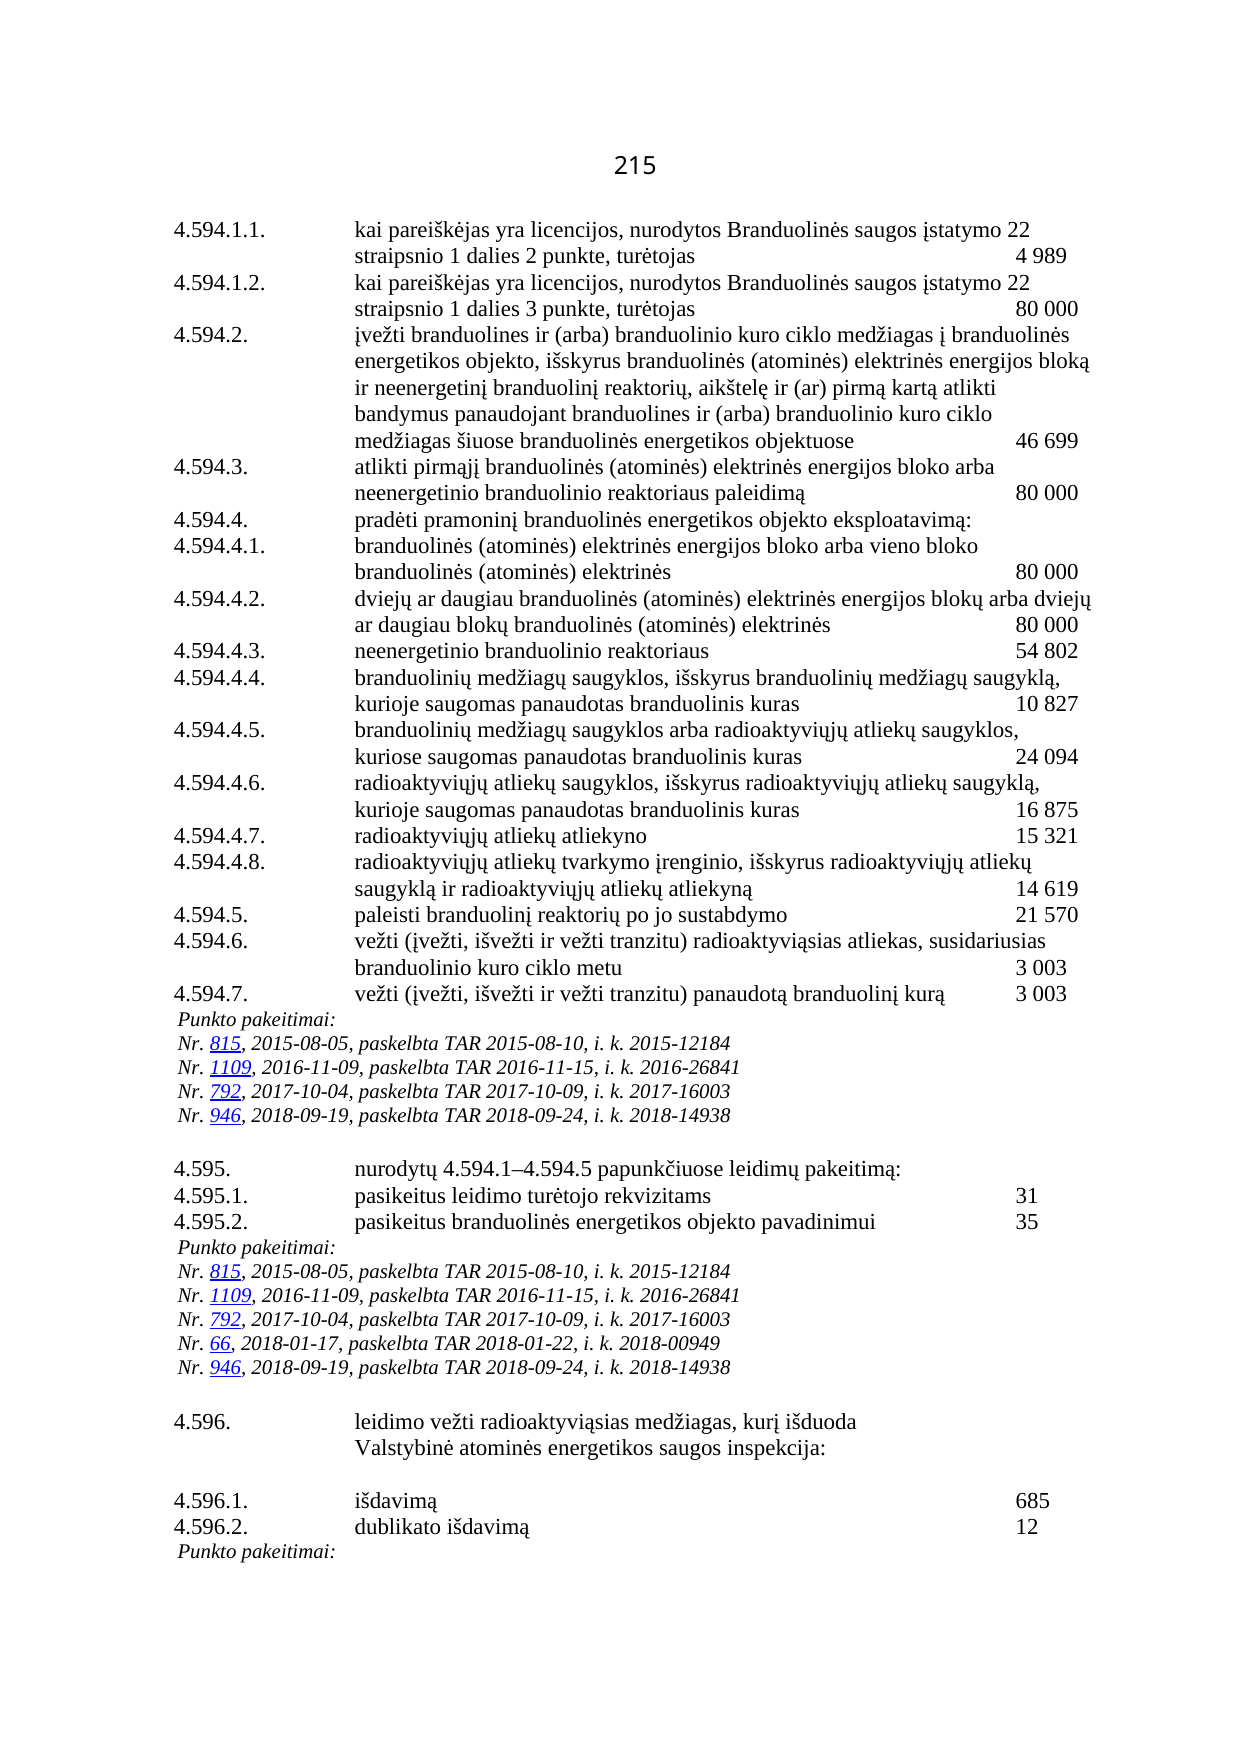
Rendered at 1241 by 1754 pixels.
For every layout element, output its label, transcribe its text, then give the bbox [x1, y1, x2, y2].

text 4.594.4. pradėti pramoninį branduolinės energetikos objekto eksploatavimą: [174, 506, 1093, 532]
text 4.595. nurodytų 4.594.1–4.594.5 papunkčiuose leidimų pakeitimą: [174, 1156, 1093, 1182]
text 4.594.6. vežti (įvežti, išvežti ir vežti tranzitu) radioaktyviąsias atliekas, susidariusias branduolinio kuro ciklo metu 3 003 [174, 927, 1093, 980]
text 4.595.2. pasikeitus branduolinės energetikos objekto pavadinimui 35 [174, 1208, 1093, 1234]
text Nr. 1109, 2016-11-09, paskelbta TAR 2016-11-15, i. k. 2016-26841 [177, 1054, 1093, 1079]
text 4.594.4.3. neenergetinio branduolinio reaktoriaus 54 802 [174, 637, 1093, 664]
text 4.594.4.1. branduolinės (atominės) elektrinės energijos bloko arba vieno bloko branduolinės (atominės) elektrinės 80 000 [174, 532, 1093, 585]
text 4.594.4.7. radioaktyviųjų atliekų atliekyno 15 321 [174, 822, 1093, 848]
text Punkto pakeitimai: [177, 1006, 1093, 1031]
text Nr. 946, 2018-09-19, paskelbta TAR 2018-09-24, i. k. 2018-14938 [177, 1103, 1093, 1127]
text Punkto pakeitimai: [177, 1234, 1093, 1259]
text 4.594.1.1. kai pareiškėjas yra licencijos, nurodytos Branduolinės saugos įstatymo 22 straipsnio 1 dalies 2 punkte, turėtojas 4 989 [174, 216, 1093, 268]
text 4.596.2. dublikato išdavimą 12 [174, 1513, 1093, 1539]
text Nr. 792, 2017-10-04, paskelbta TAR 2017-10-09, i. k. 2017-16003 [177, 1079, 1093, 1103]
text Nr. 946, 2018-09-19, paskelbta TAR 2018-09-24, i. k. 2018-14938 [177, 1355, 1093, 1379]
text Nr. 1109, 2016-11-09, paskelbta TAR 2016-11-15, i. k. 2016-26841 [177, 1283, 1093, 1307]
text Nr. 66, 2018-01-17, paskelbta TAR 2018-01-22, i. k. 2018-00949 [177, 1331, 1093, 1355]
text 4.594.4.5. branduolinių medžiagų saugyklos arba radioaktyviųjų atliekų saugyklos, kuriose saugomas panaudotas branduolinis kuras 24 094 [174, 717, 1093, 769]
text 4.594.3. atlikti pirmąjį branduolinės (atominės) elektrinės energijos bloko arba neenergetinio branduolinio reaktoriaus paleidimą 80 000 [174, 453, 1093, 506]
text Punkto pakeitimai: [177, 1539, 1093, 1563]
text Nr. 815, 2015-08-05, paskelbta TAR 2015-08-10, i. k. 2015-12184 [177, 1259, 1093, 1283]
text 4.594.4.4. branduolinių medžiagų saugyklos, išskyrus branduolinių medžiagų saugyklą, kurioje saugomas panaudotas branduolinis kuras 10 827 [174, 664, 1093, 717]
text 4.594.1.2. kai pareiškėjas yra licencijos, nurodytos Branduolinės saugos įstatymo 22 straipsnio 1 dalies 3 punkte, turėtojas 80 000 [174, 268, 1093, 321]
text 4.594.7. vežti (įvežti, išvežti ir vežti tranzitu) panaudotą branduolinį kurą 3 003 [174, 980, 1093, 1006]
text 4.595.1. pasikeitus leidimo turėtojo rekvizitams 31 [174, 1182, 1093, 1208]
text 4.594.2. įvežti branduolines ir (arba) branduolinio kuro ciklo medžiagas į branduolinės energetikos objekto, išskyrus branduolinės (atominės) elektrinės energijos bloką ir neenergetinį branduolinį reaktorių, aikštelę ir (ar) pirmą kartą atlikti bandymus panaudojant branduolines ir (arba) branduolinio kuro ciklo medžiagas šiuose branduolinės energetikos objektuose 46 699 [174, 321, 1093, 453]
text 4.594.5. paleisti branduolinį reaktorių po jo sustabdymo 21 570 [174, 901, 1093, 927]
text 4.594.4.6. radioaktyviųjų atliekų saugyklos, išskyrus radioaktyviųjų atliekų saugyklą, kurioje saugomas panaudotas branduolinis kuras 16 875 [174, 769, 1093, 822]
text Nr. 792, 2017-10-04, paskelbta TAR 2017-10-09, i. k. 2017-16003 [177, 1307, 1093, 1331]
text 4.594.4.8. radioaktyviųjų atliekų tvarkymo įrenginio, išskyrus radioaktyviųjų atliekų saugyklą ir radioaktyviųjų atliekų atliekyną 14 619 [174, 848, 1093, 901]
text 4.596. leidimo vežti radioaktyviąsias medžiagas, kurį išduoda Valstybinė atominės energetikos saugos inspekcija: [174, 1408, 945, 1487]
text 4.594.4.2. dviejų ar daugiau branduolinės (atominės) elektrinės energijos blokų arba dviejų ar daugiau blokų branduolinės (atominės) elektrinės 80 000 [174, 585, 1093, 637]
text Nr. 815, 2015-08-05, paskelbta TAR 2015-08-10, i. k. 2015-12184 [177, 1031, 1093, 1054]
text 4.596.1. išdavimą 685 [174, 1487, 1093, 1513]
